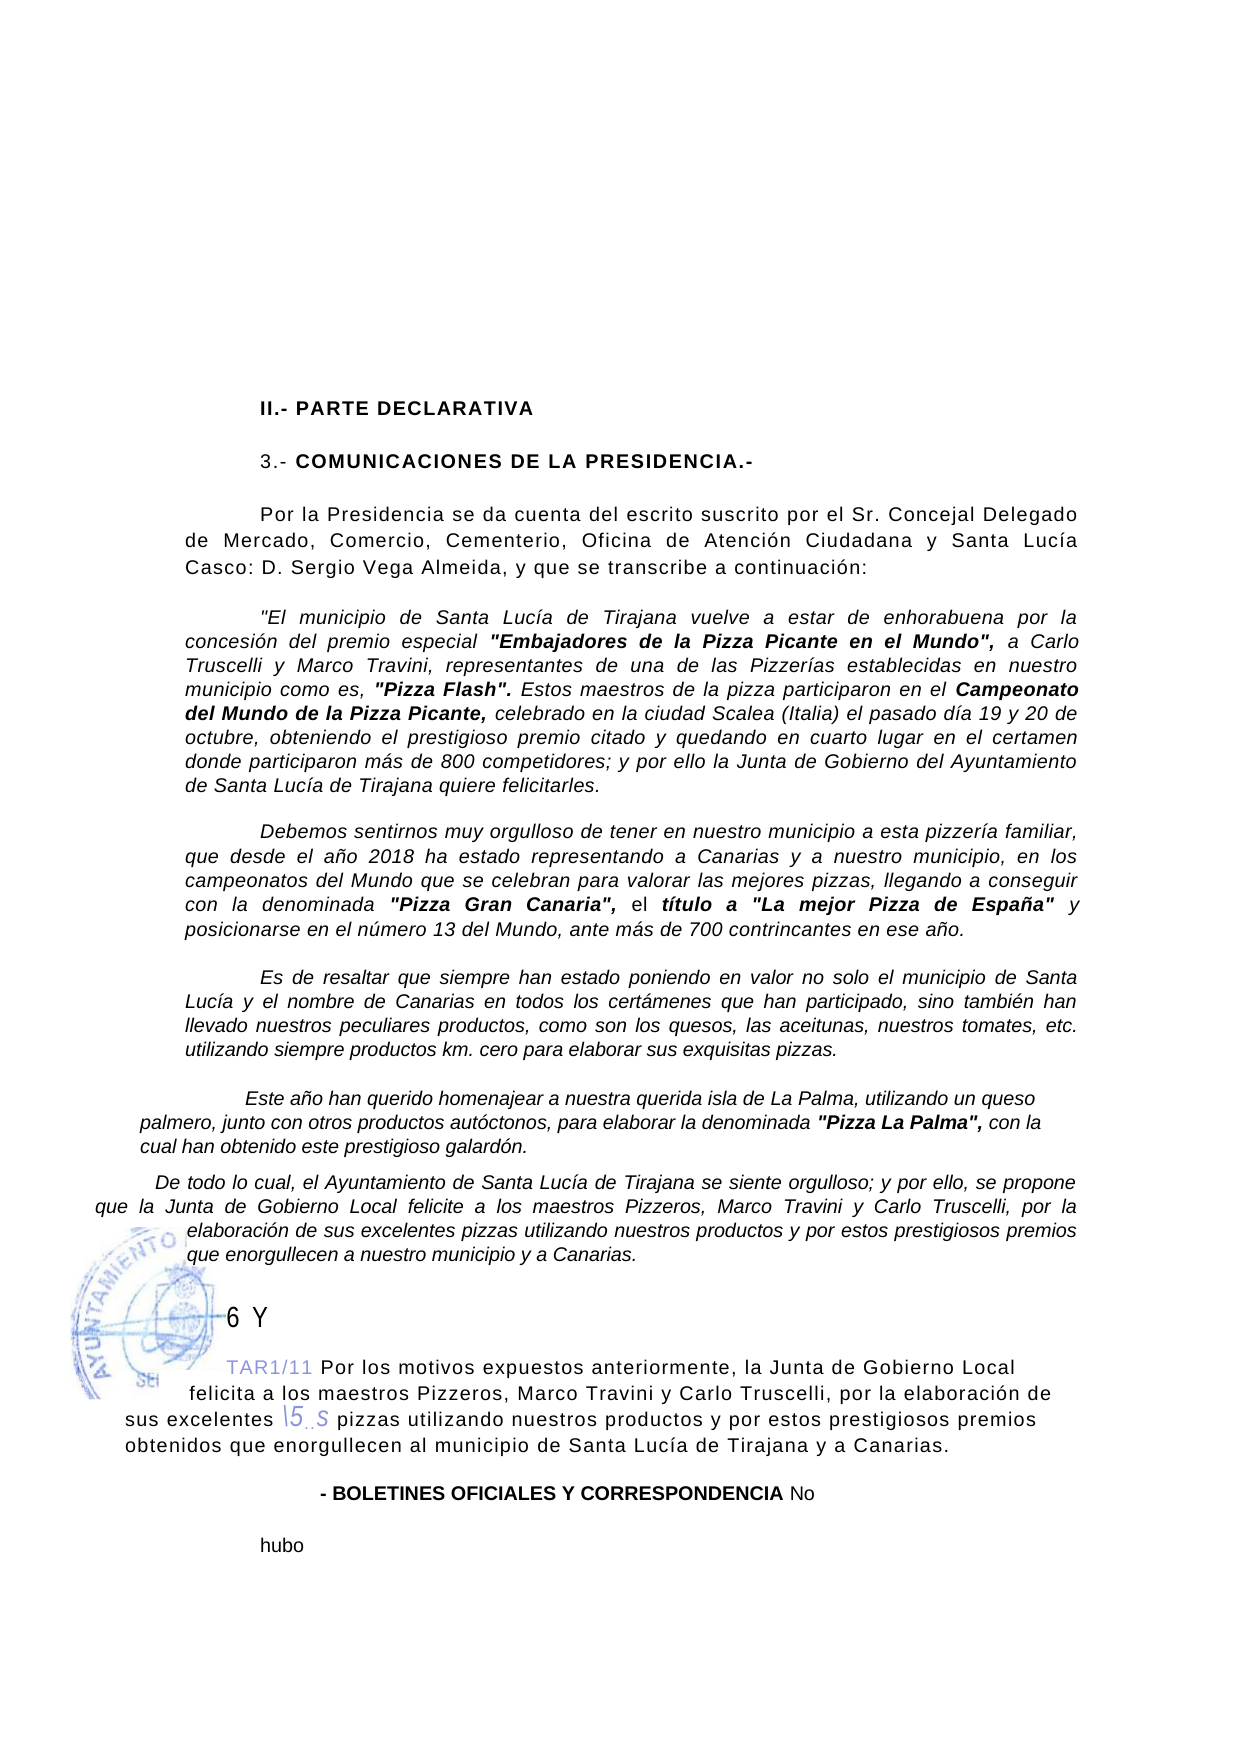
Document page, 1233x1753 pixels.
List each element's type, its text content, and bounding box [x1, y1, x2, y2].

text 3.- COMUNICACIONES DE LA PRESIDENCIA.- [260, 447, 1079, 473]
text "El municipio de Santa Lucía de Tirajana vuelve a estar de enhorabuena por la concesión del premio especial "Embajadores de la Pizza Picante en el Mundo", a Carlo Truscelli y Marco Travini, representantes de una de las Pizzerías establecidas en nuestro municipio como es, "Pizza Flash". Estos maestros de la pizza participaron en el Campeonato del Mundo de la Pizza Picante, celebrado en la ciudad Scalea (Italia) el pasado día 19 y 20 de octubre, obteniendo el prestigioso premio citado y quedando en cuarto lugar en el certamen donde participaron más de 800 competidores; y por ello la Junta de Gobierno del Ayuntamiento de Santa Lucía de Tirajana quiere felicitarles. [185, 605, 1079, 797]
picture [82, 1227, 227, 1400]
text Debemos sentirnos muy orgulloso de tener en nuestro municipio a esta pizzería familiar, que desde el año 2018 ha estado representando a Canarias y a nuestro municipio, en los campeonatos del Mundo que se celebran para valorar las mejores pizzas, llegando a conseguir con la denominada "Pizza Gran Canaria", el título a "La mejor Pizza de España" y posicionarse en el número 13 del Mundo, ante más de 700 contrincantes en ese año. [185, 819, 1079, 941]
text Este año han querido homenajear a nuestra querida isla de La Palma, utilizando un queso palmero, junto con otros productos autóctonos, para elaborar la denominada "Pizza La Palma", con la cual han obtenido este prestigioso galardón. [140, 1086, 1079, 1158]
text II.- PARTE DECLARATIVA [260, 396, 1079, 421]
text TAR1/11 Por los motivos expuestos anteriormente, la Junta de Gobierno Local felicita a los maestros Pizzeros, Marco Travini y Carlo Truscelli, por la elaboración de sus excelentes \5..s pizzas utilizando nuestros productos y por estos prestigiosos premios obtenidos que enorgullecen al municipio de Santa Lucía de Tirajana y a Canarias. [95, 1353, 1079, 1484]
text Es de resaltar que siempre han estado poniendo en valor no solo el municipio de Santa Lucía y el nombre de Canarias en todos los certámenes que han participado, sino también han llevado nuestros peculiares productos, como son los quesos, las aceitunas, nuestros tomates, etc. utilizando siempre productos km. cero para elaborar sus exquisitas pizzas. [185, 965, 1079, 1061]
text 6 Y [227, 1301, 1079, 1333]
text Por la Presidencia se da cuenta del escrito suscrito por el Sr. Concejal Delegado de Mercado, Comercio, Cementerio, Oficina de Atención Ciudadana y Santa Lucía Casco: D. Sergio Vega Almeida, y que se transcribe a continuación: [185, 501, 1079, 579]
text - BOLETINES OFICIALES Y CORRESPONDENCIA No hubo [260, 1484, 854, 1589]
text De todo lo cual, el Ayuntamiento de Santa Lucía de Tirajana se siente orgulloso; y por ello, se propone que la Junta de Gobierno Local felicite a los maestros Pizzeros, Marco Travini y Carlo Truscelli, por la elaboración de sus excelentes pizzas utilizando nuestros productos y por estos prestigiosos premios que enorgullecen a nuestro municipio y a Canarias. [95, 1170, 1079, 1266]
